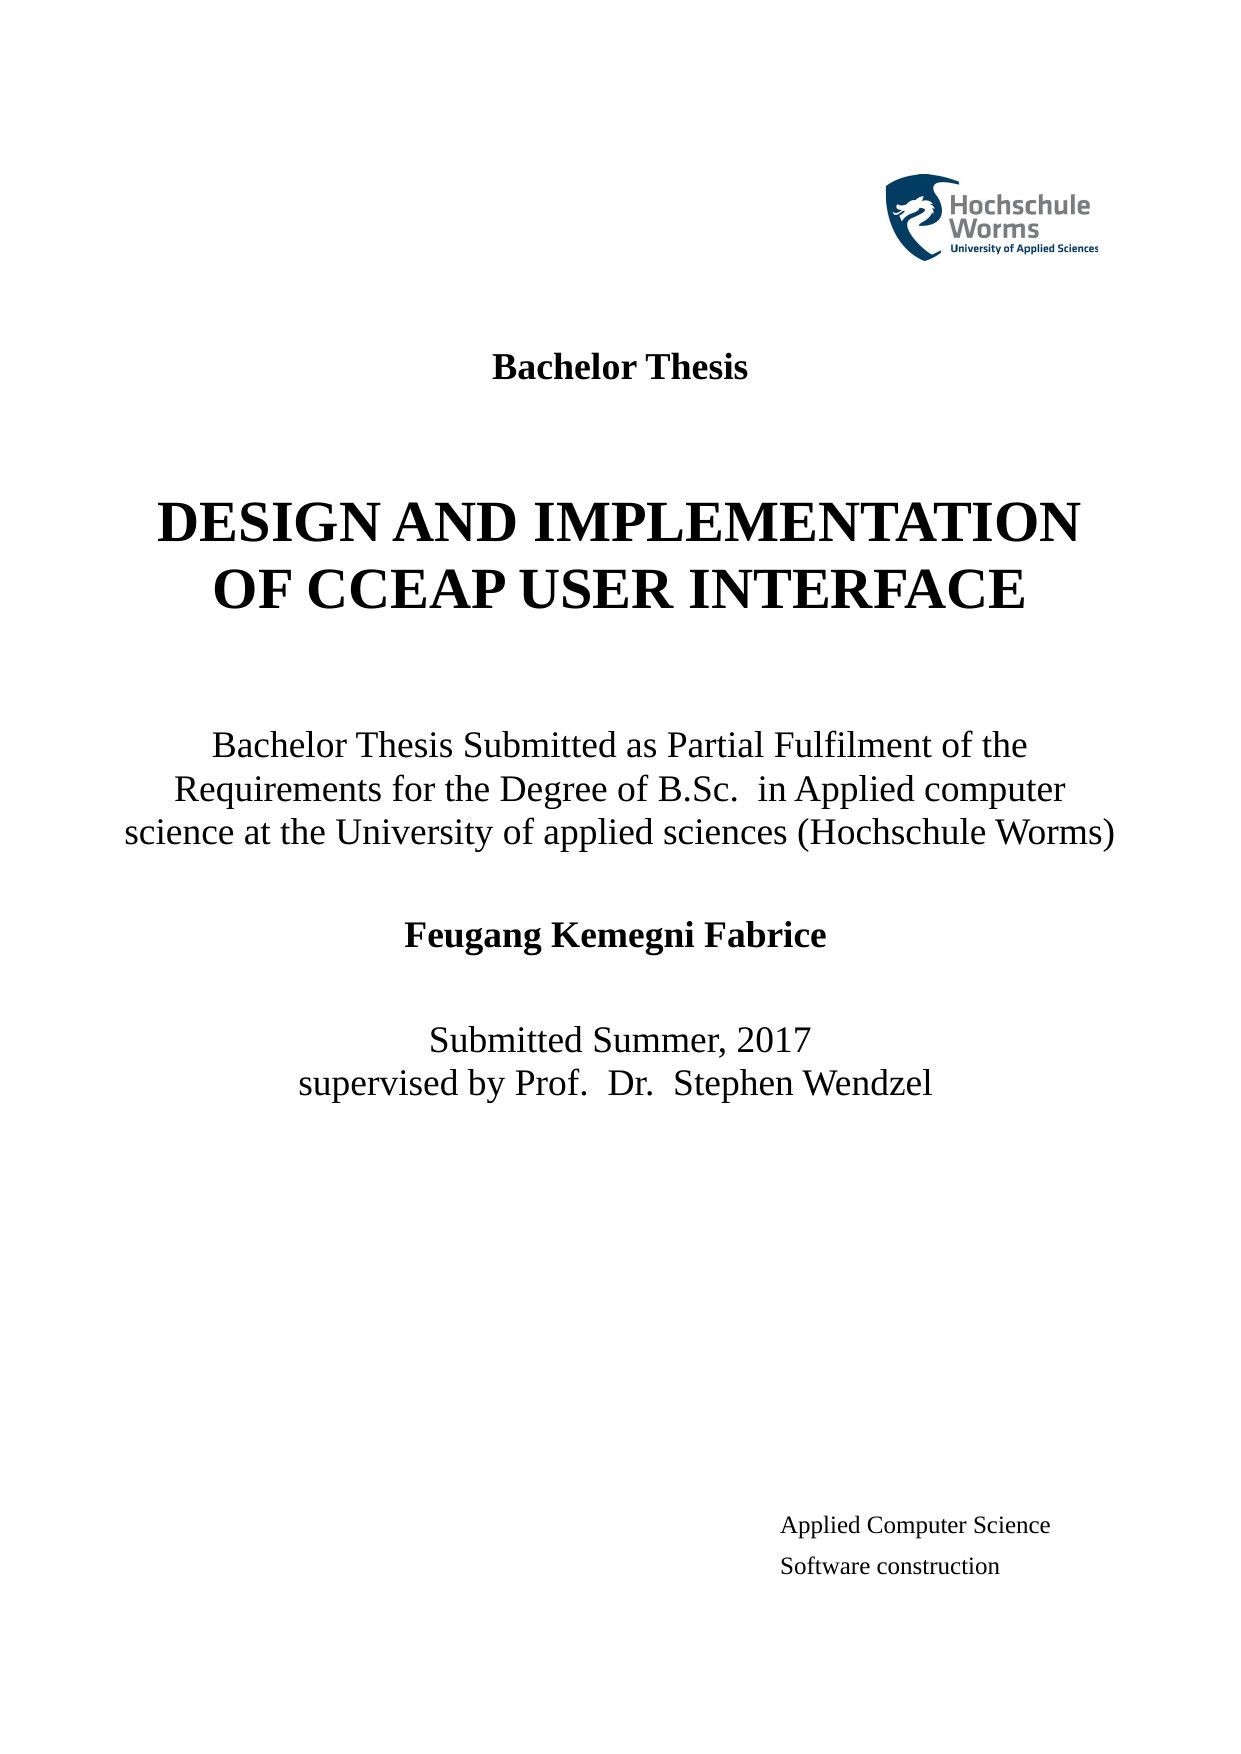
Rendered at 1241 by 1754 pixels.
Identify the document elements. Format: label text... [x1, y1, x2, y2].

subtitle Feugang Kemegni Fabrice [118, 912, 1122, 955]
text Software construction [118, 1551, 1122, 1580]
title DESIGN AND IMPLEMENTATION OF CCEAP USER INTERFACE [118, 487, 1122, 622]
subtitle Bachelor Thesis [118, 344, 1122, 388]
picture [885, 174, 1099, 261]
subtitle Bachelor Thesis Submitted as Partial Fulfilment of the Requirements for the Degree of B.Sc. in Applied computer science at the University of applied sciences (Hochschule Worms) [118, 723, 1122, 852]
text Applied Computer Science [118, 1510, 1122, 1538]
subtitle Submitted Summer, 2017 supervised by Prof. Dr. Stephen Wendzel [118, 974, 1122, 1147]
